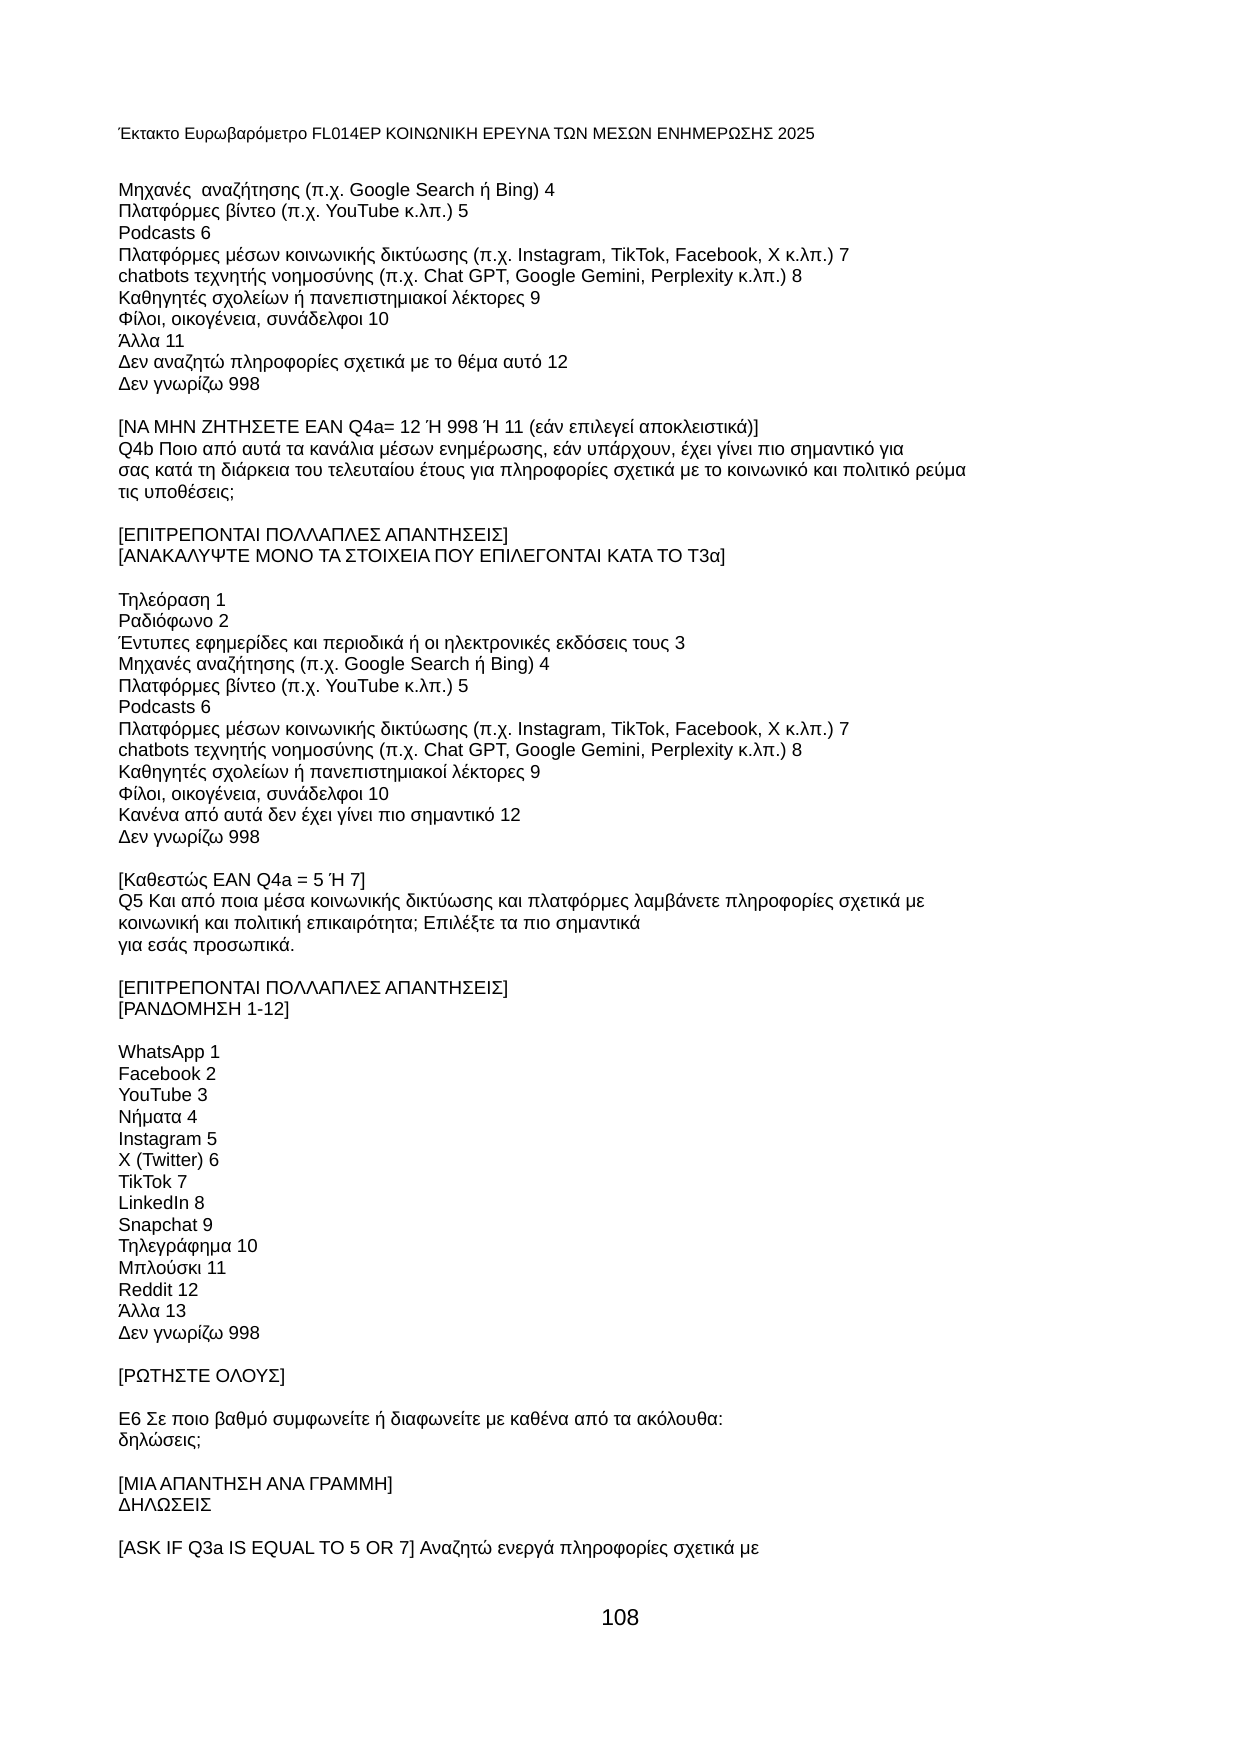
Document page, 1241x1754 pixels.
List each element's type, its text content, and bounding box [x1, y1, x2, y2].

text TikTok 7 [118, 1171, 1122, 1192]
text Καθηγητές σχολείων ή πανεπιστημιακοί λέκτορες 9 [118, 761, 1122, 782]
text Ραδιόφωνο 2 [118, 610, 1122, 631]
text δηλώσεις; [118, 1429, 1122, 1451]
text [ASK IF Q3a IS EQUAL TO 5 OR 7] Αναζητώ ενεργά πληροφορίες σχετικά με [118, 1537, 1122, 1559]
text Δεν γνωρίζω 998 [118, 1321, 1122, 1343]
text [ΡΩΤΗΣΤΕ ΟΛΟΥΣ] [118, 1364, 1122, 1386]
text Μηχανές αναζήτησης (π.χ. Google Search ή Bing) 4 [118, 653, 1122, 674]
text chatbots τεχνητής νοημοσύνης (π.χ. Chat GPT, Google Gemini, Perplexity κ.λπ.) 8 [118, 739, 1122, 761]
text Κανένα από αυτά δεν έχει γίνει πιο σημαντικό 12 [118, 804, 1122, 826]
text Φίλοι, οικογένεια, συνάδελφοι 10 [118, 308, 1122, 329]
text Καθηγητές σχολείων ή πανεπιστημιακοί λέκτορες 9 [118, 286, 1122, 308]
text ΔΗΛΩΣΕΙΣ [118, 1494, 1122, 1516]
text σας κατά τη διάρκεια του τελευταίου έτους για πληροφορίες σχετικά με το κοινωνικό και πολιτικό ρεύμα [118, 459, 1122, 481]
text Νήματα 4 [118, 1106, 1122, 1127]
text για εσάς προσωπικά. [118, 933, 1122, 955]
text Instagram 5 [118, 1127, 1122, 1149]
text YouTube 3 [118, 1084, 1122, 1106]
text Snapchat 9 [118, 1214, 1122, 1235]
text Podcasts 6 [118, 222, 1122, 243]
text [ΕΠΙΤΡΕΠΟΝΤΑΙ ΠΟΛΛΑΠΛΕΣ ΑΠΑΝΤΗΣΕΙΣ] [118, 976, 1122, 998]
text [ΡΑΝΔΟΜΗΣΗ 1-12] [118, 998, 1122, 1019]
text Facebook 2 [118, 1063, 1122, 1084]
text [ΕΠΙΤΡΕΠΟΝΤΑΙ ΠΟΛΛΑΠΛΕΣ ΑΠΑΝΤΗΣΕΙΣ] [118, 524, 1122, 545]
text Podcasts 6 [118, 696, 1122, 718]
text Πλατφόρμες μέσων κοινωνικής δικτύωσης (π.χ. Instagram, TikTok, Facebook, X κ.λπ.) 7 [118, 718, 1122, 739]
text Δεν αναζητώ πληροφορίες σχετικά με το θέμα αυτό 12 [118, 351, 1122, 373]
text Τηλεόραση 1 [118, 588, 1122, 610]
text Q4b Ποιο από αυτά τα κανάλια μέσων ενημέρωσης, εάν υπάρχουν, έχει γίνει πιο σημαντικό για [118, 437, 1122, 459]
text [ΜΙΑ ΑΠΑΝΤΗΣΗ ΑΝΑ ΓΡΑΜΜΗ] [118, 1472, 1122, 1494]
text [Καθεστώς ΕΑΝ Q4a = 5 Ή 7] [118, 869, 1122, 890]
text Έντυπες εφημερίδες και περιοδικά ή οι ηλεκτρονικές εκδόσεις τους 3 [118, 631, 1122, 653]
text τις υποθέσεις; [118, 481, 1122, 502]
text Πλατφόρμες βίντεο (π.χ. YouTube κ.λπ.) 5 [118, 200, 1122, 222]
text Πλατφόρμες μέσων κοινωνικής δικτύωσης (π.χ. Instagram, TikTok, Facebook, X κ.λπ.) 7 [118, 243, 1122, 265]
text chatbots τεχνητής νοημοσύνης (π.χ. Chat GPT, Google Gemini, Perplexity κ.λπ.) 8 [118, 265, 1122, 286]
text Δεν γνωρίζω 998 [118, 373, 1122, 394]
text WhatsApp 1 [118, 1041, 1122, 1063]
text Δεν γνωρίζω 998 [118, 826, 1122, 847]
text [ΑΝΑΚΑΛΥΨΤΕ ΜΟΝΟ ΤΑ ΣΤΟΙΧΕΙΑ ΠΟΥ ΕΠΙΛΕΓΟΝΤΑΙ ΚΑΤΑ ΤΟ Τ3α] [118, 545, 1122, 567]
text Reddit 12 [118, 1278, 1122, 1300]
text κοινωνική και πολιτική επικαιρότητα; Επιλέξτε τα πιο σημαντικά [118, 912, 1122, 933]
text LinkedIn 8 [118, 1192, 1122, 1214]
text Τηλεγράφημα 10 [118, 1235, 1122, 1257]
text [ΝΑ ΜΗΝ ΖΗΤΗΣΕΤΕ ΕΑΝ Q4a= 12 Ή 998 Ή 11 (εάν επιλεγεί αποκλειστικά)] [118, 416, 1122, 437]
text Φίλοι, οικογένεια, συνάδελφοι 10 [118, 782, 1122, 804]
text Μηχανές αναζήτησης (π.χ. Google Search ή Bing) 4 [118, 179, 1122, 200]
text Άλλα 11 [118, 329, 1122, 351]
text Χ (Twitter) 6 [118, 1149, 1122, 1171]
text Μπλούσκι 11 [118, 1257, 1122, 1278]
text Πλατφόρμες βίντεο (π.χ. YouTube κ.λπ.) 5 [118, 674, 1122, 696]
text Ε6 Σε ποιο βαθμό συμφωνείτε ή διαφωνείτε με καθένα από τα ακόλουθα: [118, 1408, 1122, 1429]
text Q5 Και από ποια μέσα κοινωνικής δικτύωσης και πλατφόρμες λαμβάνετε πληροφορίες σχετικά με [118, 890, 1122, 912]
text Άλλα 13 [118, 1300, 1122, 1321]
